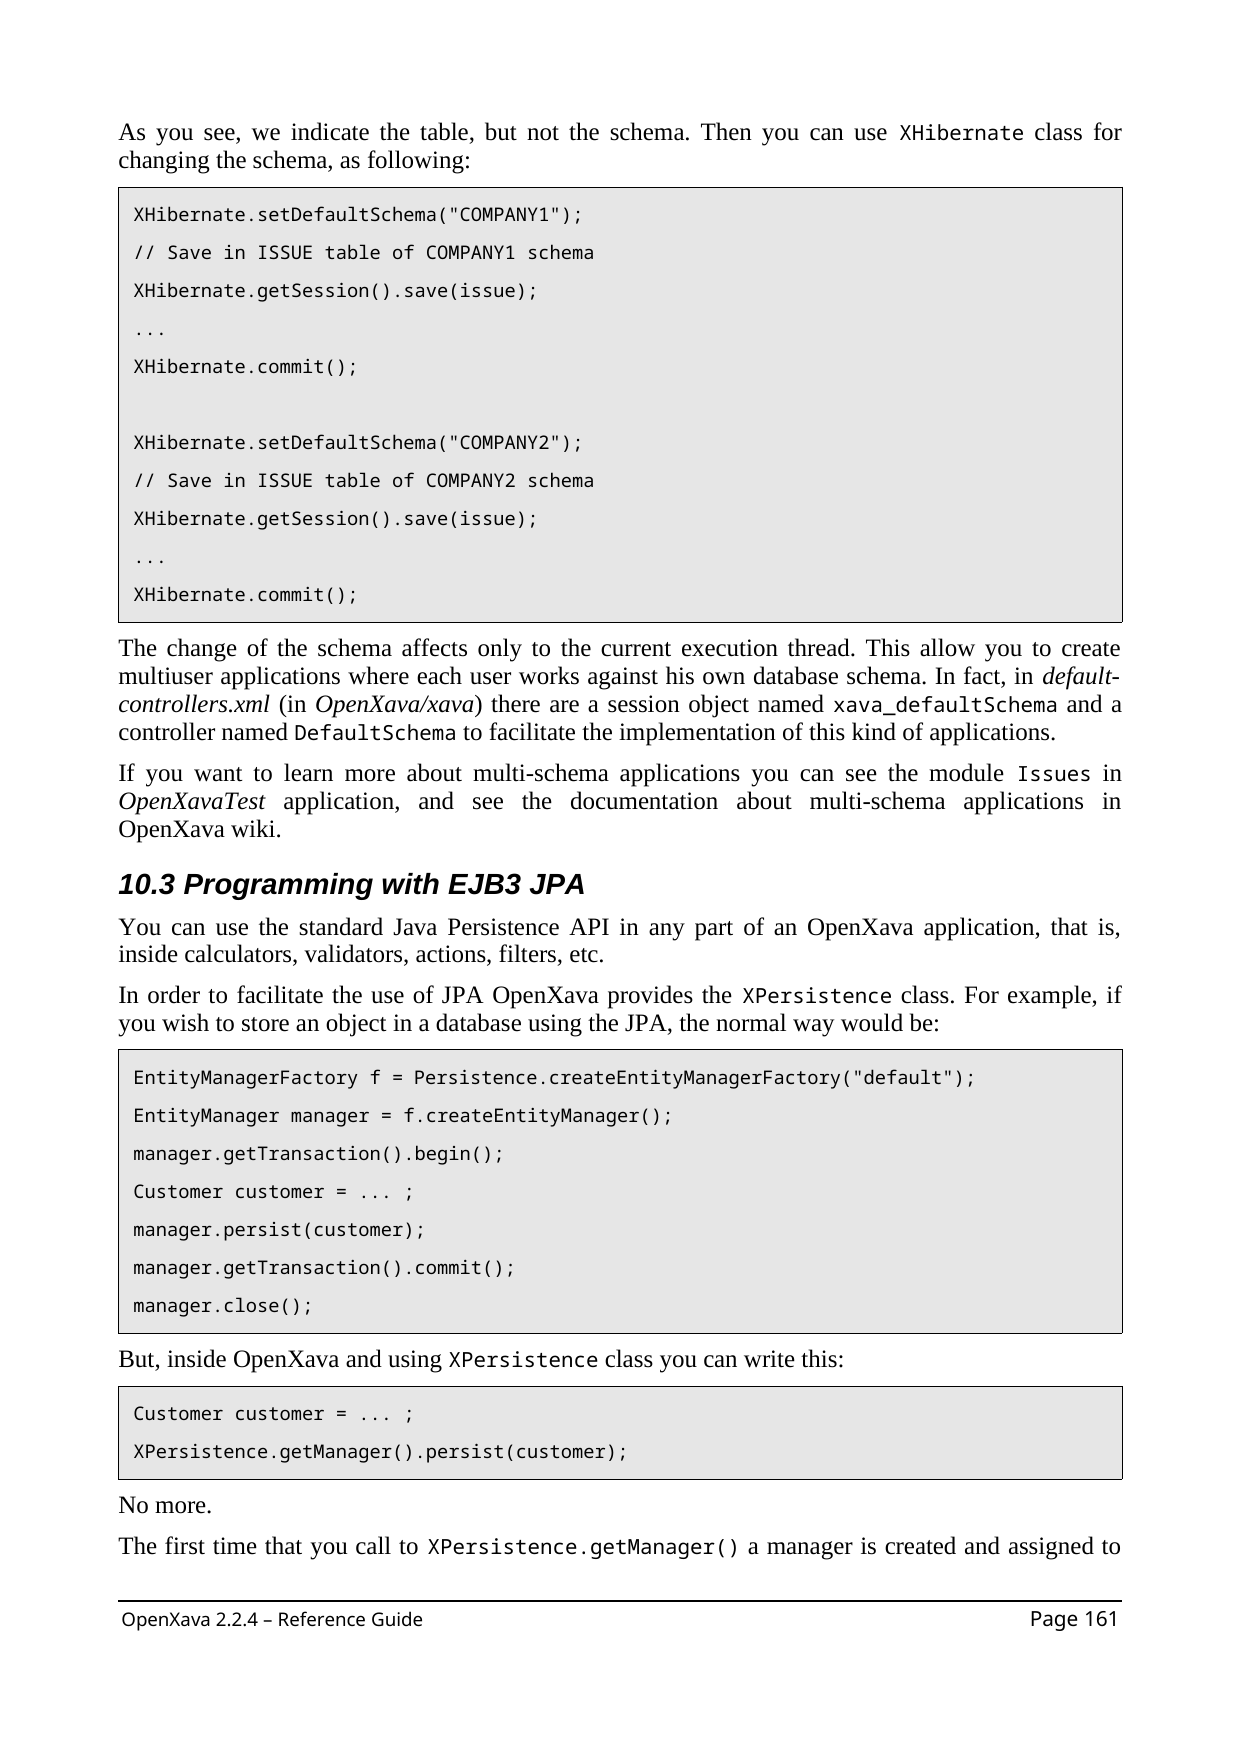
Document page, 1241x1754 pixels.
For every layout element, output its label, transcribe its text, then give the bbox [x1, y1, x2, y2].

text If you want to learn more about multi-schema applications you can see the module Issues in OpenXavaTest application, and see the documentation about multi-schema applications in OpenXava wiki. [118, 759, 1122, 843]
text Customer customer = ... ; [119, 1163, 1122, 1201]
text XHibernate.setDefaultSchema("COMPANY1"); [119, 188, 1122, 224]
text XHibernate.getSession().save(issue); [119, 263, 1122, 301]
text XHibernate.commit(); [119, 567, 1122, 622]
text ... [119, 529, 1122, 567]
text manager.getTransaction().begin(); [119, 1125, 1122, 1163]
text EntityManager manager = f.createEntityManager(); [119, 1087, 1122, 1125]
text XHibernate.commit(); [119, 339, 1122, 377]
text // Save in ISSUE table of COMPANY2 schema [119, 453, 1122, 491]
text // Save in ISSUE table of COMPANY1 schema [119, 224, 1122, 263]
text XPersistence.getManager().persist(customer); [119, 1424, 1122, 1479]
text Customer customer = ... ; [119, 1387, 1122, 1424]
text XHibernate.getSession().save(issue); [119, 491, 1122, 529]
subtitle Programming with EJB3 JPA [118, 868, 1122, 900]
text As you see, we indicate the table, but not the schema. Then you can use XHibernate class for changing the schema, as following: [118, 118, 1122, 174]
text The change of the schema affects only to the current execution thread. This allow you to create multiuser applications where each user works against his own database schema. In fact, in default-controllers.xml (in OpenXava/xava) there are a session object named xava_defaultSchema and a controller named DefaultSchema to facilitate the implementation of this kind of applications. [118, 634, 1122, 746]
text In order to facilitate the use of JPA OpenXava provides the XPersistence class. For example, if you wish to store an object in a database using the JPA, the normal way would be: [118, 981, 1122, 1037]
text XHibernate.setDefaultSchema("COMPANY2"); [119, 415, 1122, 453]
text manager.persist(customer); [119, 1201, 1122, 1239]
text But, inside OpenXava and using XPersistence class you can write this: [118, 1345, 1122, 1373]
text EntityManagerFactory f = Persistence.createEntityManagerFactory("default"); [119, 1050, 1122, 1087]
text manager.close(); [119, 1277, 1122, 1333]
text No more. [118, 1492, 1122, 1519]
text ... [119, 301, 1122, 339]
text manager.getTransaction().commit(); [119, 1239, 1122, 1277]
text The first time that you call to XPersistence.getManager() a manager is created and assigned to [118, 1532, 1122, 1560]
text You can use the standard Java Persistence API in any part of an OpenXava application, that is, inside calculators, validators, actions, filters, etc. [118, 913, 1122, 968]
